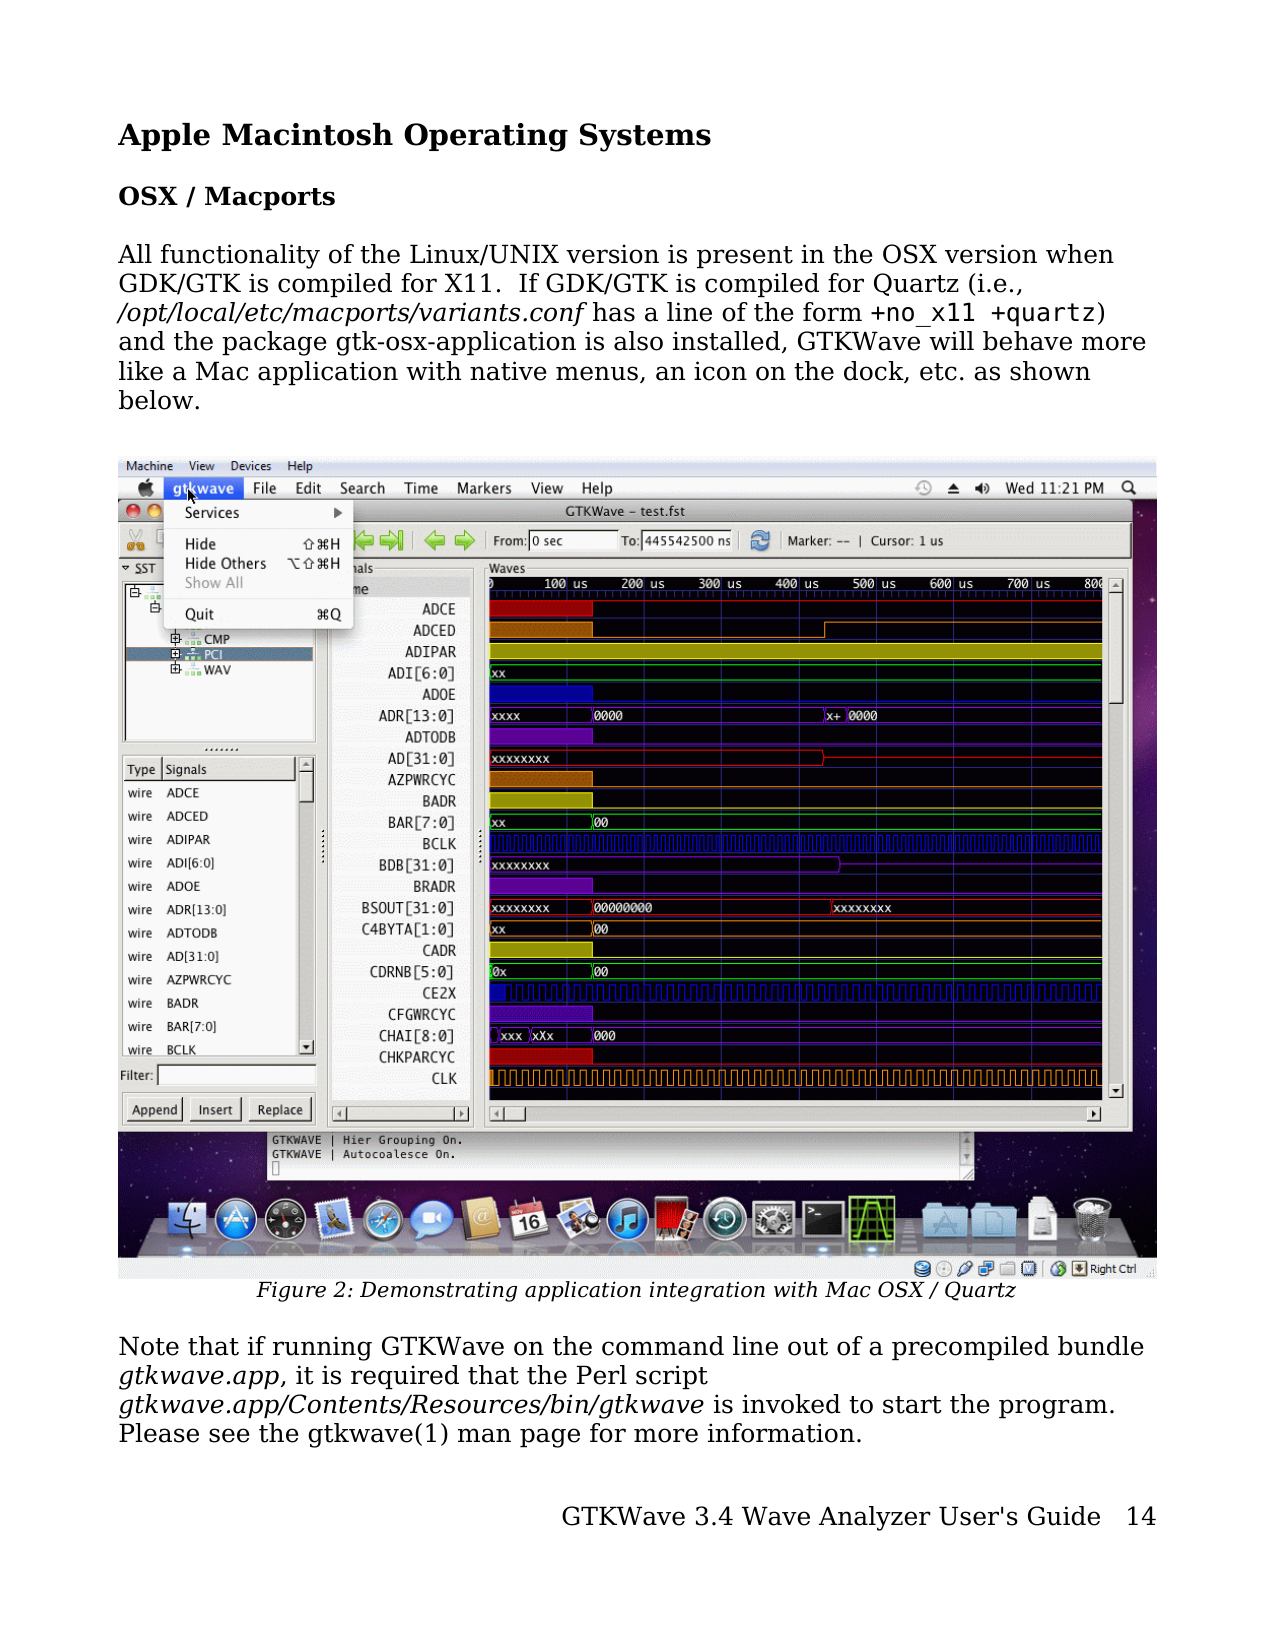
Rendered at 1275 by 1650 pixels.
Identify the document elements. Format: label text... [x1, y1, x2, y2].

subtitle OSX / Macports [118, 182, 1157, 211]
subtitle Apple Macintosh Operating Systems [118, 118, 1157, 152]
text Note that if running GTKWave on the command line out of a precompiled bundle gtkwave.app, it is required that the Perl script gtkwave.app/Contents/Resources/bin/gtkwave is invoked to start the program. Please see the gtkwave(1) man page for more information. [118, 1332, 1157, 1449]
text Figure 2: Demonstrating application integration with Mac OSX / Quartz [118, 1279, 1157, 1303]
text All functionality of the Linux/UNIX version is present in the OSX version when GDK/GTK is compiled for X11. If GDK/GTK is compiled for Quartz (i.e., /opt/local/etc/macports/variants.conf has a line of the form +no_x11 +quartz) and the package gtk-osx-application is also installed, GTKWave will behave more like a Mac application with native menus, an icon on the dock, etc. as shown below. [118, 240, 1157, 415]
picture [118, 456, 1157, 1279]
